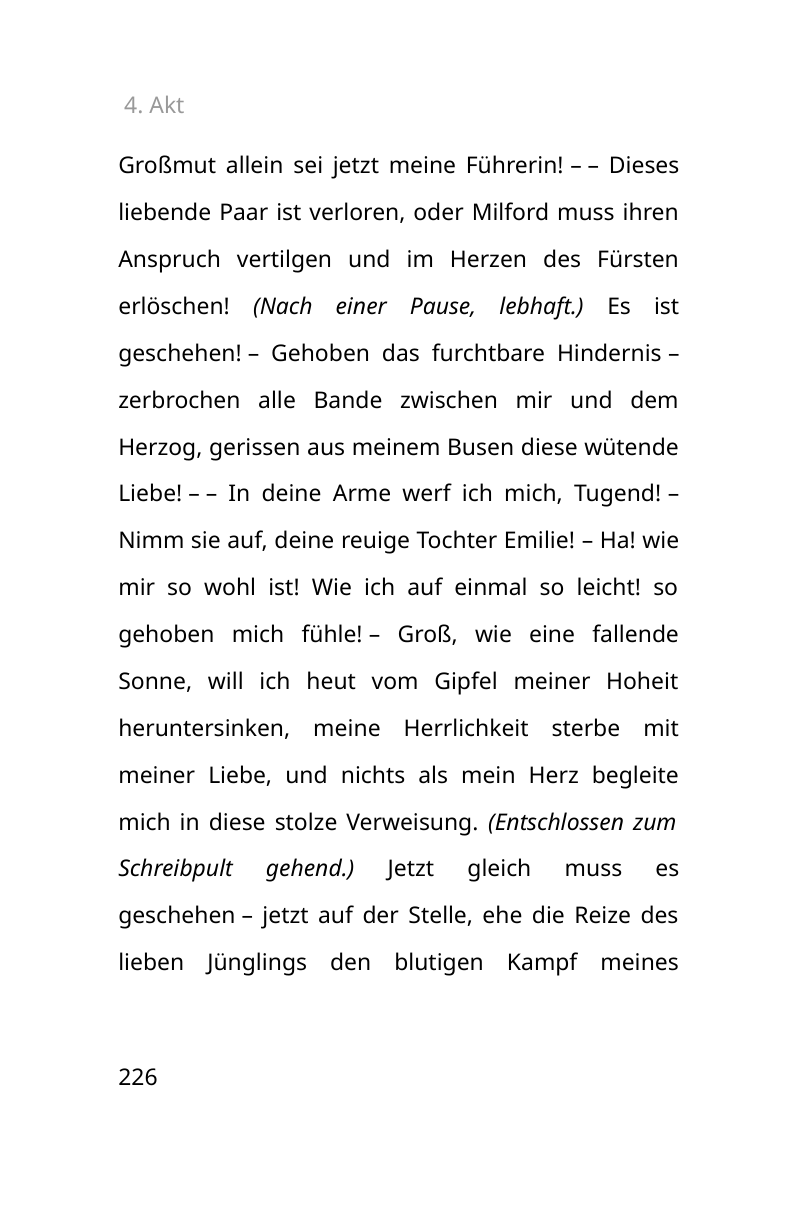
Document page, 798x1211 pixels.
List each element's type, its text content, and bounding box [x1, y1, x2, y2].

text Großmut allein sei jetzt meine Führerin! – – Dieses liebende Paar ist verloren, oder Milford muss ihren Anspruch vertilgen und im Herzen des Fürsten erlöschen! (Nach einer Pause, lebhaft.) Es ist geschehen! – Gehoben das furchtbare Hindernis – zerbrochen alle Bande zwischen mir und dem Herzog, gerissen aus meinem Busen diese wütende Liebe! – – In deine Arme werf ich mich, Tugend! – Nimm sie auf, deine reuige Tochter Emilie! – Ha! wie mir so wohl ist! Wie ich auf einmal so leicht! so gehoben mich fühle! – Groß, wie eine fallende Sonne, will ich heut vom Gipfel meiner Hoheit heruntersinken, meine Herrlichkeit sterbe mit meiner Liebe, und nichts als mein Herz begleite mich in diese stolze Verweisung. (Entschlossen zum Schreibpult gehend.) Jetzt gleich muss es geschehen – jetzt auf der Stelle, ehe die Reize des lieben Jünglings den blutigen Kampf meines [118, 149, 679, 977]
